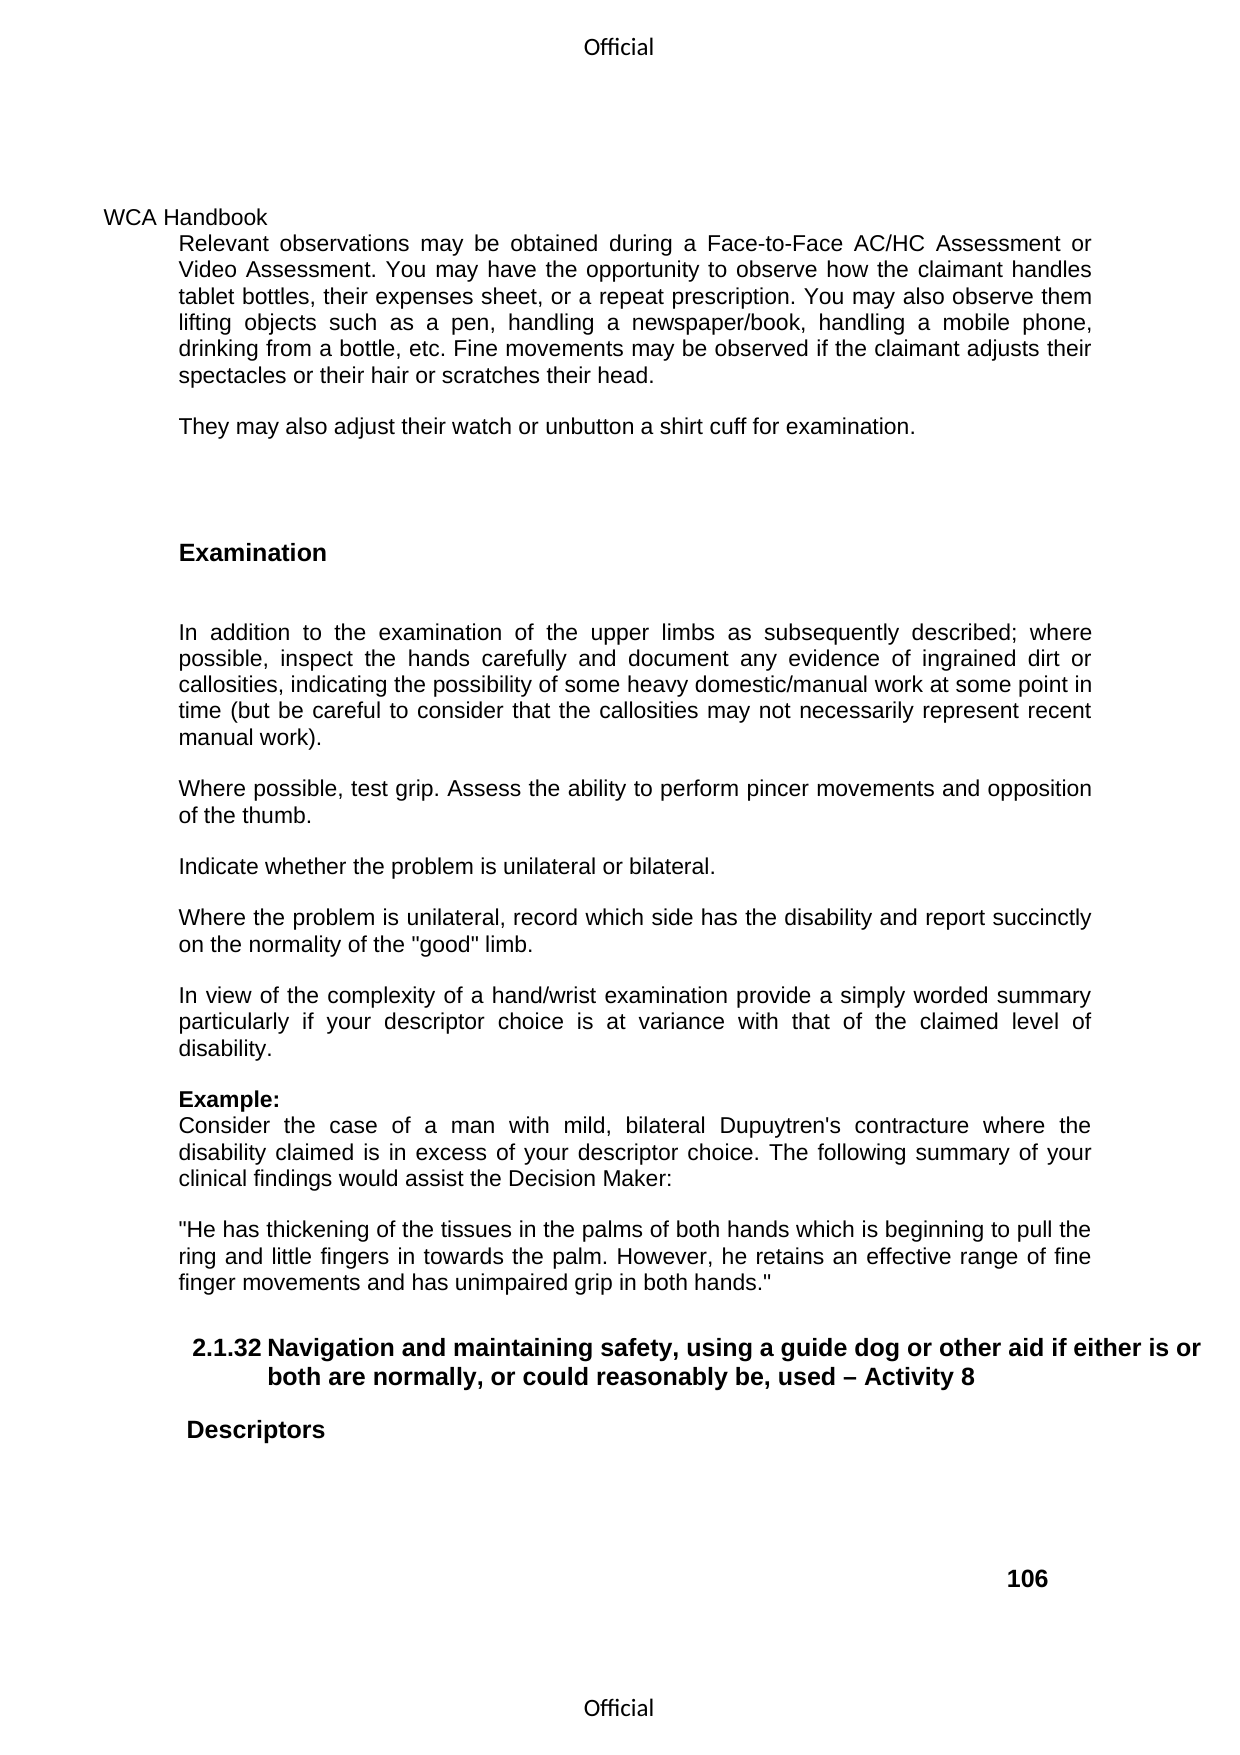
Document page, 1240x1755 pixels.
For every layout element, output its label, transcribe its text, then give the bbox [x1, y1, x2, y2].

text Descriptors [103, 1416, 1211, 1444]
text Example: Consider the case of a man with mild, bilateral Dupuytren's contracture where the disability claimed is in excess of your descriptor choice. The following summary of your clinical findings would assist the Decision Maker: [178, 1086, 1093, 1191]
text "He has thickening of the tissues in the palms of both hands which is beginning to pull the ring and little fingers in towards the palm. However, he retains an effective range of fine finger movements and has unimpaired grip in both hands." [178, 1216, 1093, 1296]
subtitle Navigation and maintaining safety, using a guide dog or other aid if either is or both are normally, or could reasonably be, used – Activity 8 [192, 1333, 1211, 1391]
text They may also adjust their watch or unbutton a shirt cuff for examination. [141, 413, 1093, 439]
text Examination [103, 538, 1211, 567]
text Relevant observations may be obtained during a Face-to-Face AC/HC Assessment or Video Assessment. You may have the opportunity to observe how the claimant handles tablet bottles, their expenses sheet, or a repeat prescription. You may also observe them lifting objects such as a pen, handling a newspaper/book, handling a mobile phone, drinking from a bottle, etc. Fine movements may be observed if the claimant adjusts their spectacles or their hair or scratches their head. [178, 230, 1093, 388]
text Where possible, test grip. Assess the ability to perform pincer movements and opposition of the thumb. [178, 775, 1093, 828]
text Where the problem is unilateral, record which side has the disability and report succinctly on the normality of the "good" limb. [178, 904, 1093, 957]
text In view of the complexity of a hand/wrist examination provide a simply worded summary particularly if your descriptor choice is at variance with that of the claimed level of disability. [178, 982, 1093, 1061]
text In addition to the examination of the upper limbs as subsequently described; where possible, inspect the hands carefully and document any evidence of ingrained dirt or callosities, indicating the possibility of some heavy domestic/manual work at some point in time (but be careful to consider that the callosities may not necessarily represent recent manual work). [178, 618, 1093, 750]
text Indicate whether the problem is unilateral or bilateral. [178, 853, 1093, 879]
